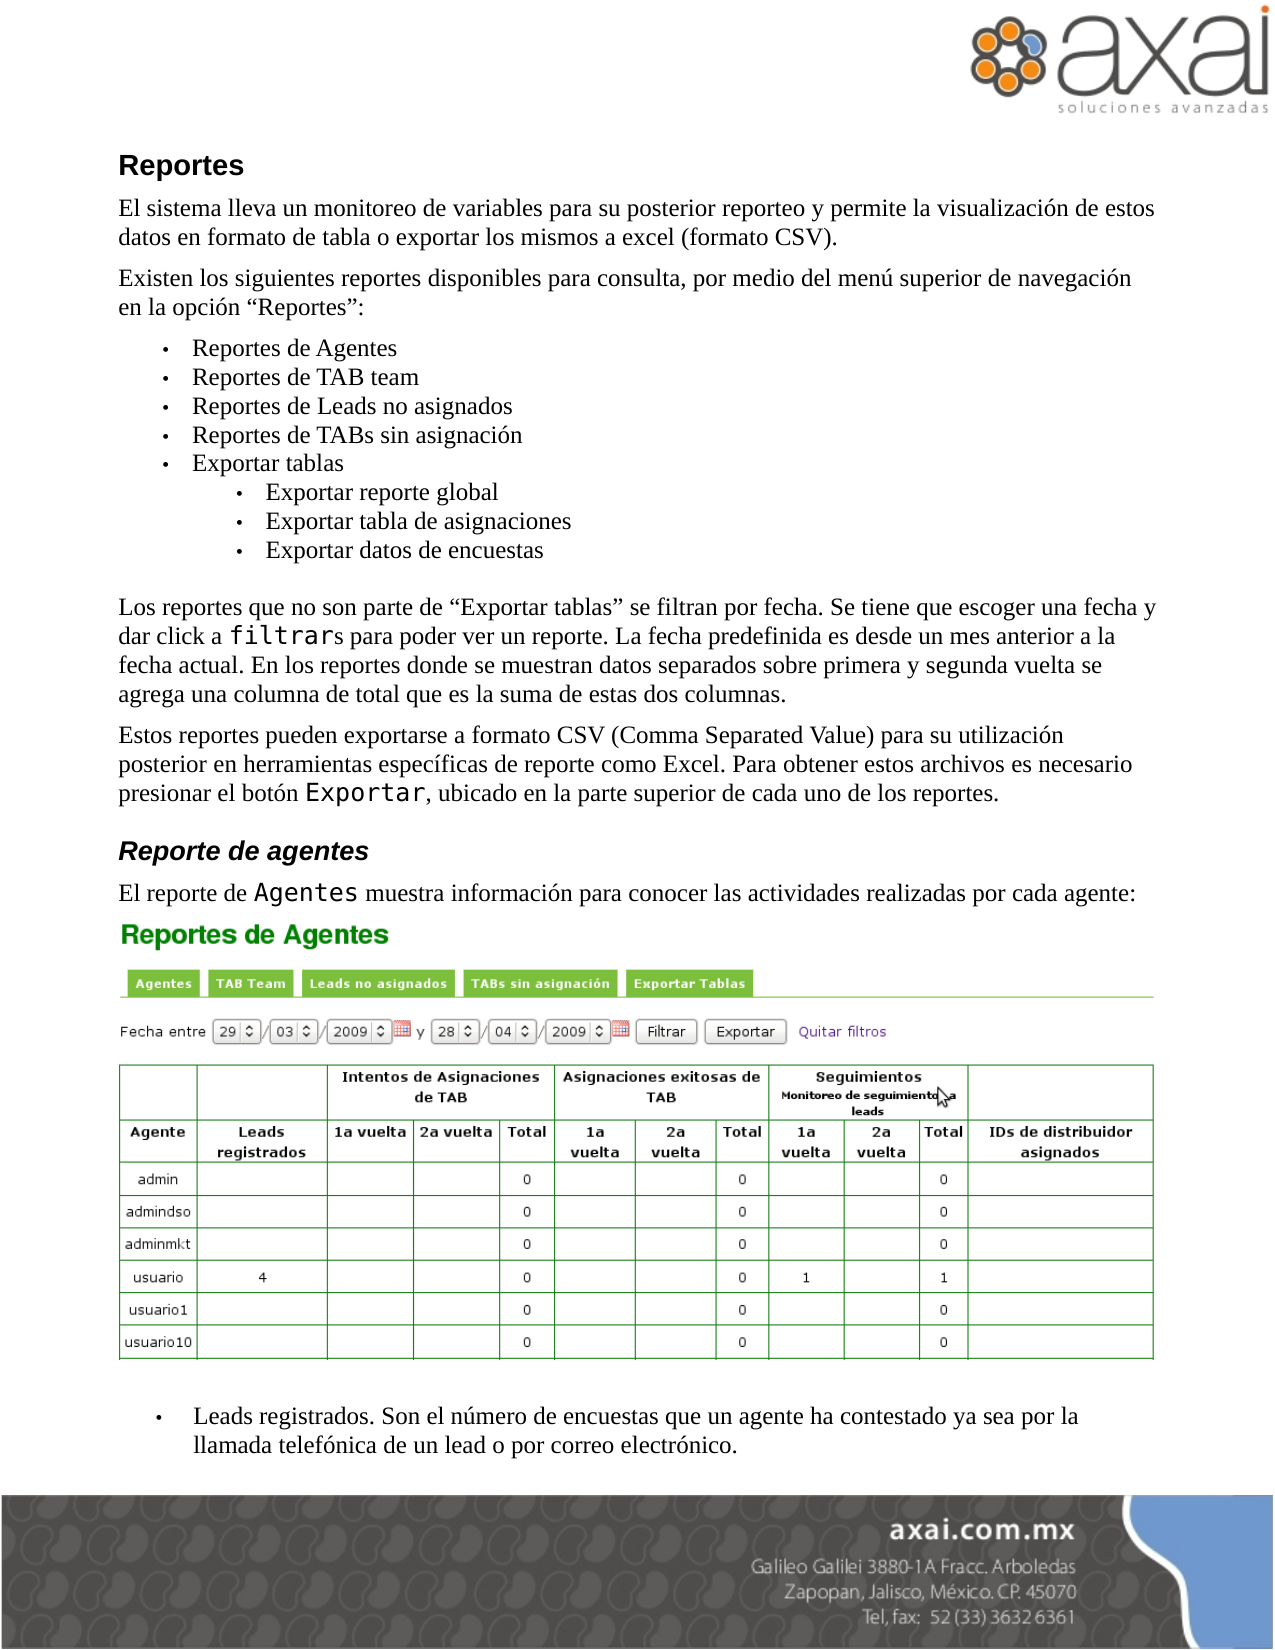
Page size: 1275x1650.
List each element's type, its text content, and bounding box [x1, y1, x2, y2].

list Reportes de TAB team [162, 362, 1157, 391]
list Exportar tablas [162, 448, 1157, 477]
list Reportes de Agentes [162, 333, 1157, 362]
list Leads registrados. Son el número de encuestas que un agente ha contestado ya sea por la llamada telefónica de un lead o por correo electrónico. [156, 1401, 1157, 1458]
text El reporte de Agentes muestra información para conocer las actividades realizadas por cada agente: [118, 878, 1157, 907]
text El sistema lleva un monitoreo de variables para su posterior reporteo y permite la visualización de estos datos en formato de tabla o exportar los mismos a excel (formato CSV). [118, 193, 1157, 251]
list Exportar tabla de asignaciones [236, 506, 1157, 535]
list Exportar datos de encuestas [236, 535, 1157, 563]
subtitle Reporte de agentes [118, 834, 1157, 866]
picture [968, 1, 1274, 118]
text Estos reportes pueden exportarse a formato CSV (Comma Separated Value) para su utilización posterior en herramientas específicas de reporte como Excel. Para obtener estos archivos es necesario presionar el botón Exportar, ubicado en la parte superior de cada uno de los reportes. [118, 720, 1157, 807]
picture [118, 919, 1157, 1360]
list Reportes de Leads no asignados [162, 391, 1157, 420]
picture [1, 1495, 1273, 1649]
list Reportes de TABs sin asignación [162, 420, 1157, 448]
text Existen los siguientes reportes disponibles para consulta, por medio del menú superior de navegación en la opción “Reportes”: [118, 263, 1157, 321]
subtitle Reportes [118, 147, 1157, 181]
list Exportar reporte global [236, 477, 1157, 506]
text Los reportes que no son parte de “Exportar tablas” se filtran por fecha. Se tiene que escoger una fecha y dar click a filtrars para poder ver un reporte. La fecha predefinida es desde un mes anterior a la fecha actual. En los reportes donde se muestran datos separados sobre primera y segunda vuelta se agrega una columna de total que es la suma de estas dos columnas. [118, 592, 1157, 708]
